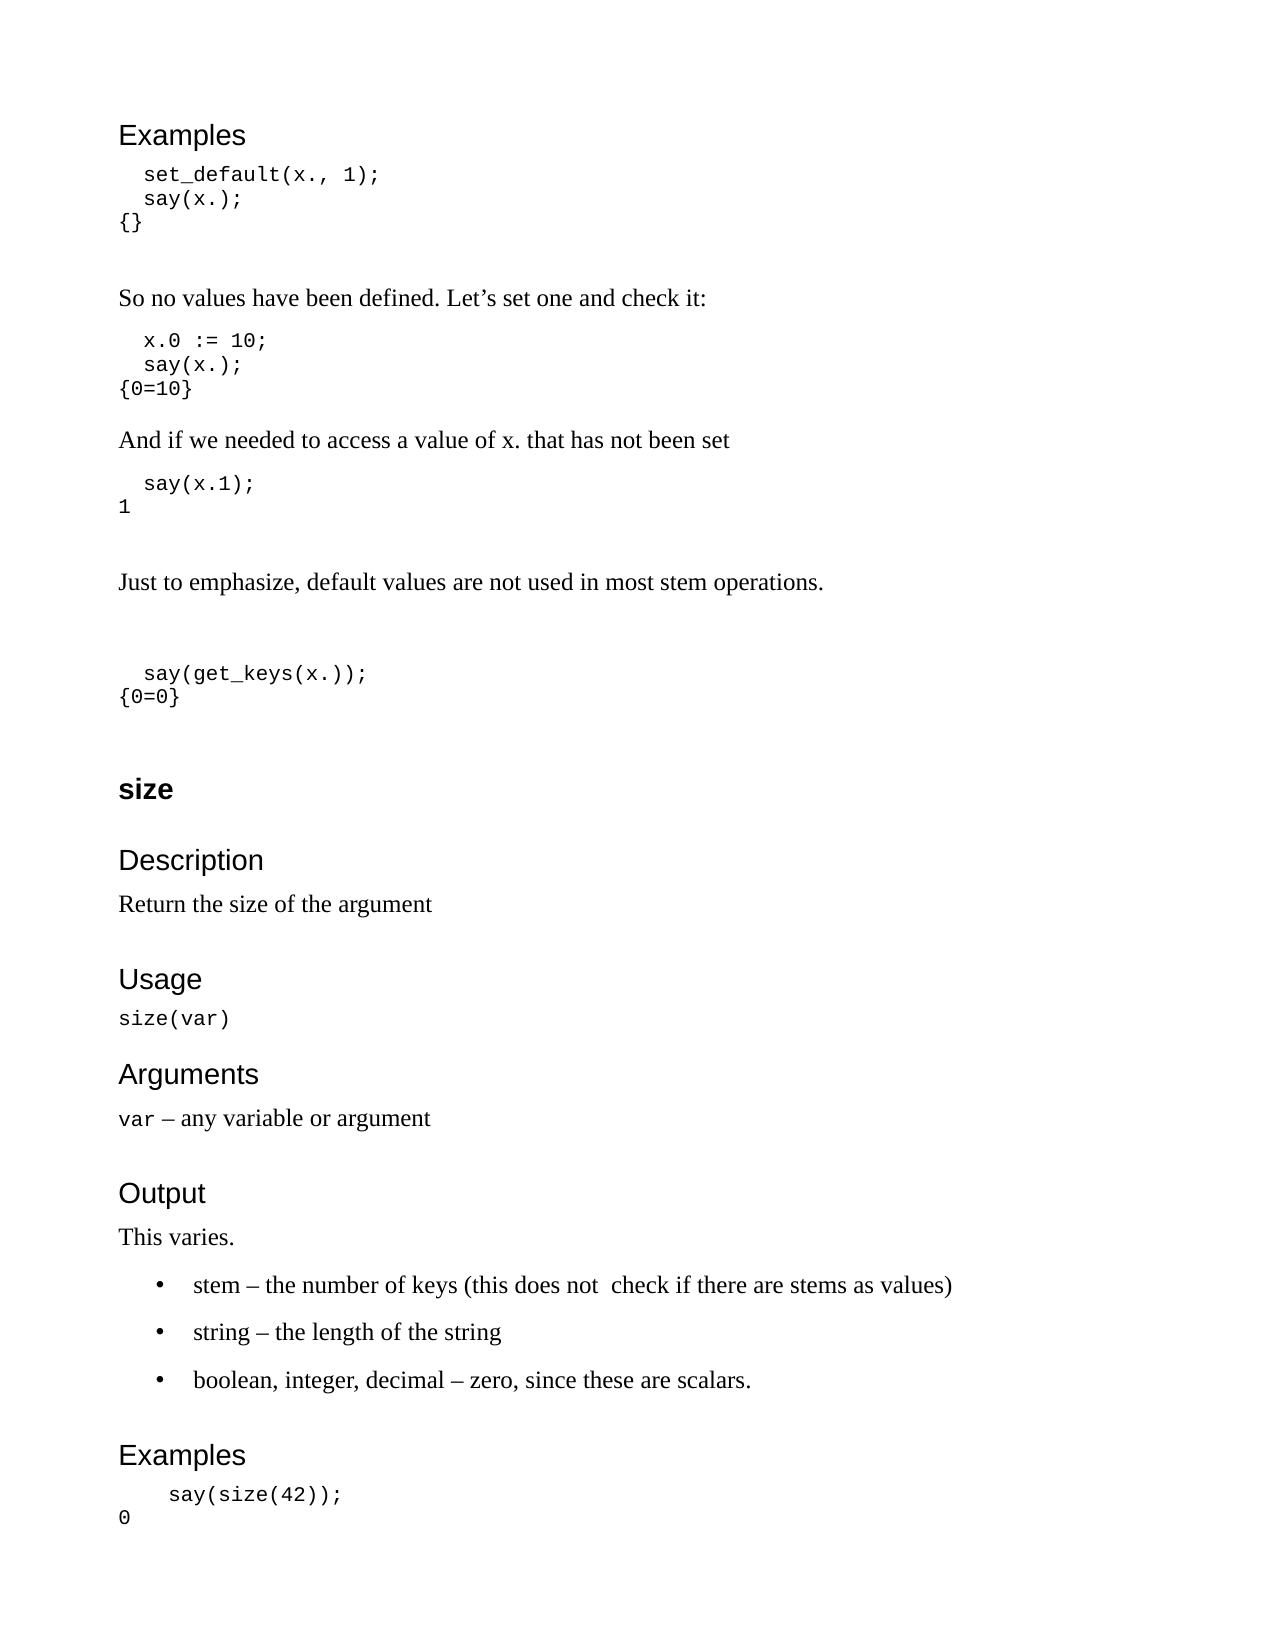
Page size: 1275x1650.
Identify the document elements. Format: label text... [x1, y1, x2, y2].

text Just to emphasize, default values are not used in most stem operations. [118, 567, 1157, 596]
subtitle Arguments [118, 1057, 1157, 1090]
list stem – the number of keys (this does not check if there are stems as values) [156, 1270, 1157, 1299]
list string – the length of the string [156, 1317, 1157, 1346]
text {} [118, 211, 1157, 235]
text say(size(42)); [118, 1484, 1157, 1507]
subtitle Usage [118, 962, 1157, 996]
text size(var) [118, 1008, 1157, 1032]
text {0=0} [118, 686, 1157, 710]
text Return the size of the argument [118, 889, 1157, 918]
text 0 [118, 1507, 1157, 1531]
subtitle Description [118, 843, 1157, 877]
text {0=10} [118, 378, 1157, 401]
text say(x.); [118, 354, 1157, 378]
subtitle Output [118, 1176, 1157, 1210]
text And if we needed to access a value of x. that has not been set [118, 425, 1157, 454]
text So no values have been defined. Let’s set one and check it: [118, 283, 1157, 311]
subtitle Examples [118, 1438, 1157, 1471]
text var – any variable or argument [118, 1103, 1157, 1132]
text say(get_keys(x.)); [118, 663, 1157, 686]
subtitle size [118, 772, 1157, 806]
list boolean, integer, decimal – zero, since these are scalars. [156, 1365, 1157, 1394]
text x.0 := 10; [118, 330, 1157, 354]
subtitle Examples [118, 118, 1157, 152]
text This varies. [118, 1222, 1157, 1251]
text 1 [118, 496, 1157, 520]
text set_default(x., 1); [118, 164, 1157, 188]
text say(x.1); [118, 472, 1157, 496]
text say(x.); [118, 188, 1157, 211]
